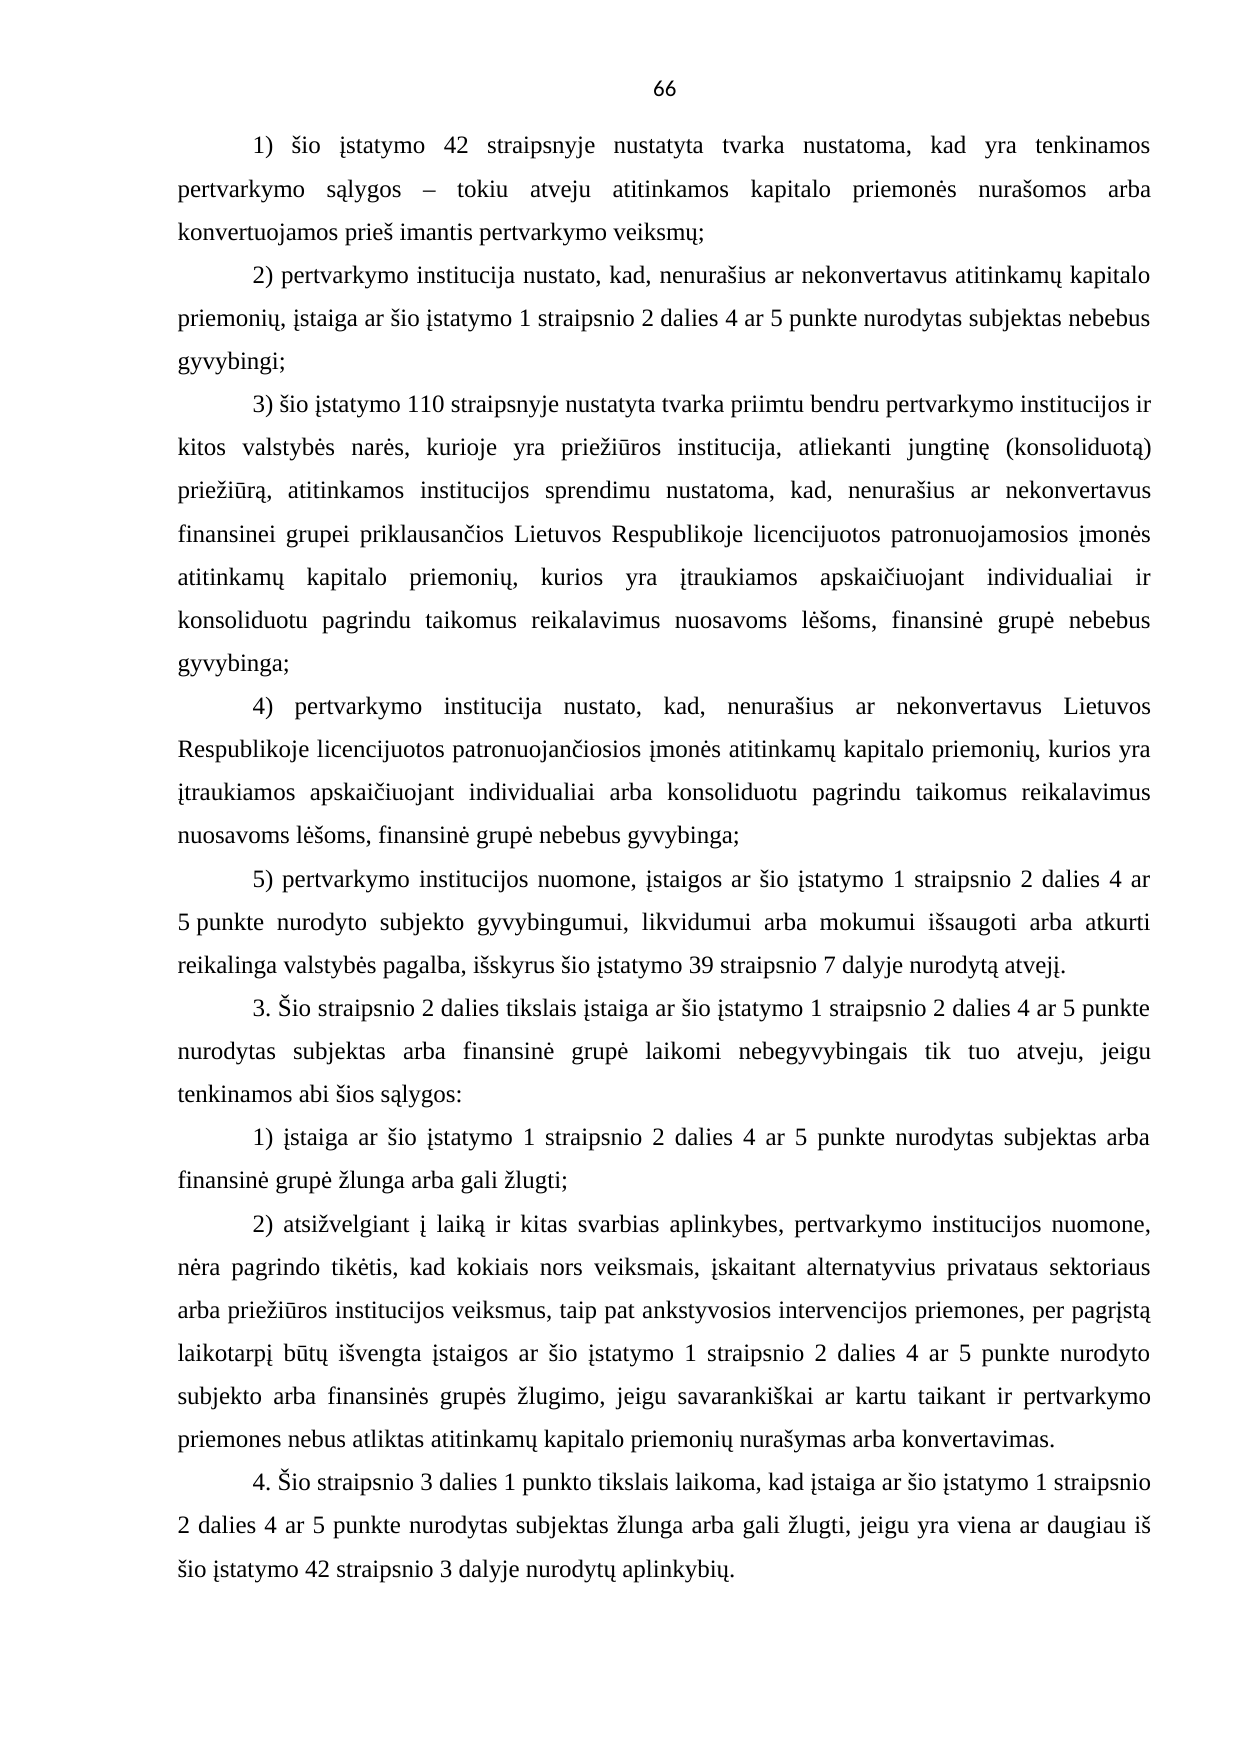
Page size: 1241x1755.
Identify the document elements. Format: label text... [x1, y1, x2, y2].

text 3. Šio straipsnio 2 dalies tikslais įstaiga ar šio įstatymo 1 straipsnio 2 dalies 4 ar 5 punkte nurodytas subjektas arba finansinė grupė laikomi nebegyvybingais tik tuo atveju, jeigu tenkinamos abi šios sąlygos: [177, 993, 1152, 1108]
text 1) įstaiga ar šio įstatymo 1 straipsnio 2 dalies 4 ar 5 punkte nurodytas subjektas arba finansinė grupė žlunga arba gali žlugti; [177, 1122, 1152, 1194]
text 5) pertvarkymo institucijos nuomone, įstaigos ar šio įstatymo 1 straipsnio 2 dalies 4 ar 5 punkte nurodyto subjekto gyvybingumui, likvidumui arba mokumui išsaugoti arba atkurti reikalinga valstybės pagalba, išskyrus šio įstatymo 39 straipsnio 7 dalyje nurodytą atvejį. [177, 864, 1152, 979]
text 4. Šio straipsnio 3 dalies 1 punkto tikslais laikoma, kad įstaiga ar šio įstatymo 1 straipsnio 2 dalies 4 ar 5 punkte nurodytas subjektas žlunga arba gali žlugti, jeigu yra viena ar daugiau iš šio įstatymo 42 straipsnio 3 dalyje nurodytų aplinkybių. [177, 1467, 1152, 1582]
text 1) šio įstatymo 42 straipsnyje nustatyta tvarka nustatoma, kad yra tenkinamos pertvarkymo sąlygos – tokiu atveju atitinkamos kapitalo priemonės nurašomos arba konvertuojamos prieš imantis pertvarkymo veiksmų; [177, 131, 1152, 246]
text 3) šio įstatymo 110 straipsnyje nustatyta tvarka priimtu bendru pertvarkymo institucijos ir kitos valstybės narės, kurioje yra priežiūros institucija, atliekanti jungtinę (konsoliduotą) priežiūrą, atitinkamos institucijos sprendimu nustatoma, kad, nenurašius ar nekonvertavus finansinei grupei priklausančios Lietuvos Respublikoje licencijuotos patronuojamosios įmonės atitinkamų kapitalo priemonių, kurios yra įtraukiamos apskaičiuojant individualiai ir konsoliduotu pagrindu taikomus reikalavimus nuosavoms lėšoms, finansinė grupė nebebus gyvybinga; [177, 389, 1152, 677]
text 4) pertvarkymo institucija nustato, kad, nenurašius ar nekonvertavus Lietuvos Respublikoje licencijuotos patronuojančiosios įmonės atitinkamų kapitalo priemonių, kurios yra įtraukiamos apskaičiuojant individualiai arba konsoliduotu pagrindu taikomus reikalavimus nuosavoms lėšoms, finansinė grupė nebebus gyvybinga; [177, 691, 1152, 849]
text 2) atsižvelgiant į laiką ir kitas svarbias aplinkybes, pertvarkymo institucijos nuomone, nėra pagrindo tikėtis, kad kokiais nors veiksmais, įskaitant alternatyvius privataus sektoriaus arba priežiūros institucijos veiksmus, taip pat ankstyvosios intervencijos priemones, per pagrįstą laikotarpį būtų išvengta įstaigos ar šio įstatymo 1 straipsnio 2 dalies 4 ar 5 punkte nurodyto subjekto arba finansinės grupės žlugimo, jeigu savarankiškai ar kartu taikant ir pertvarkymo priemones nebus atliktas atitinkamų kapitalo priemonių nurašymas arba konvertavimas. [177, 1209, 1152, 1453]
text 2) pertvarkymo institucija nustato, kad, nenurašius ar nekonvertavus atitinkamų kapitalo priemonių, įstaiga ar šio įstatymo 1 straipsnio 2 dalies 4 ar 5 punkte nurodytas subjektas nebebus gyvybingi; [177, 260, 1152, 375]
